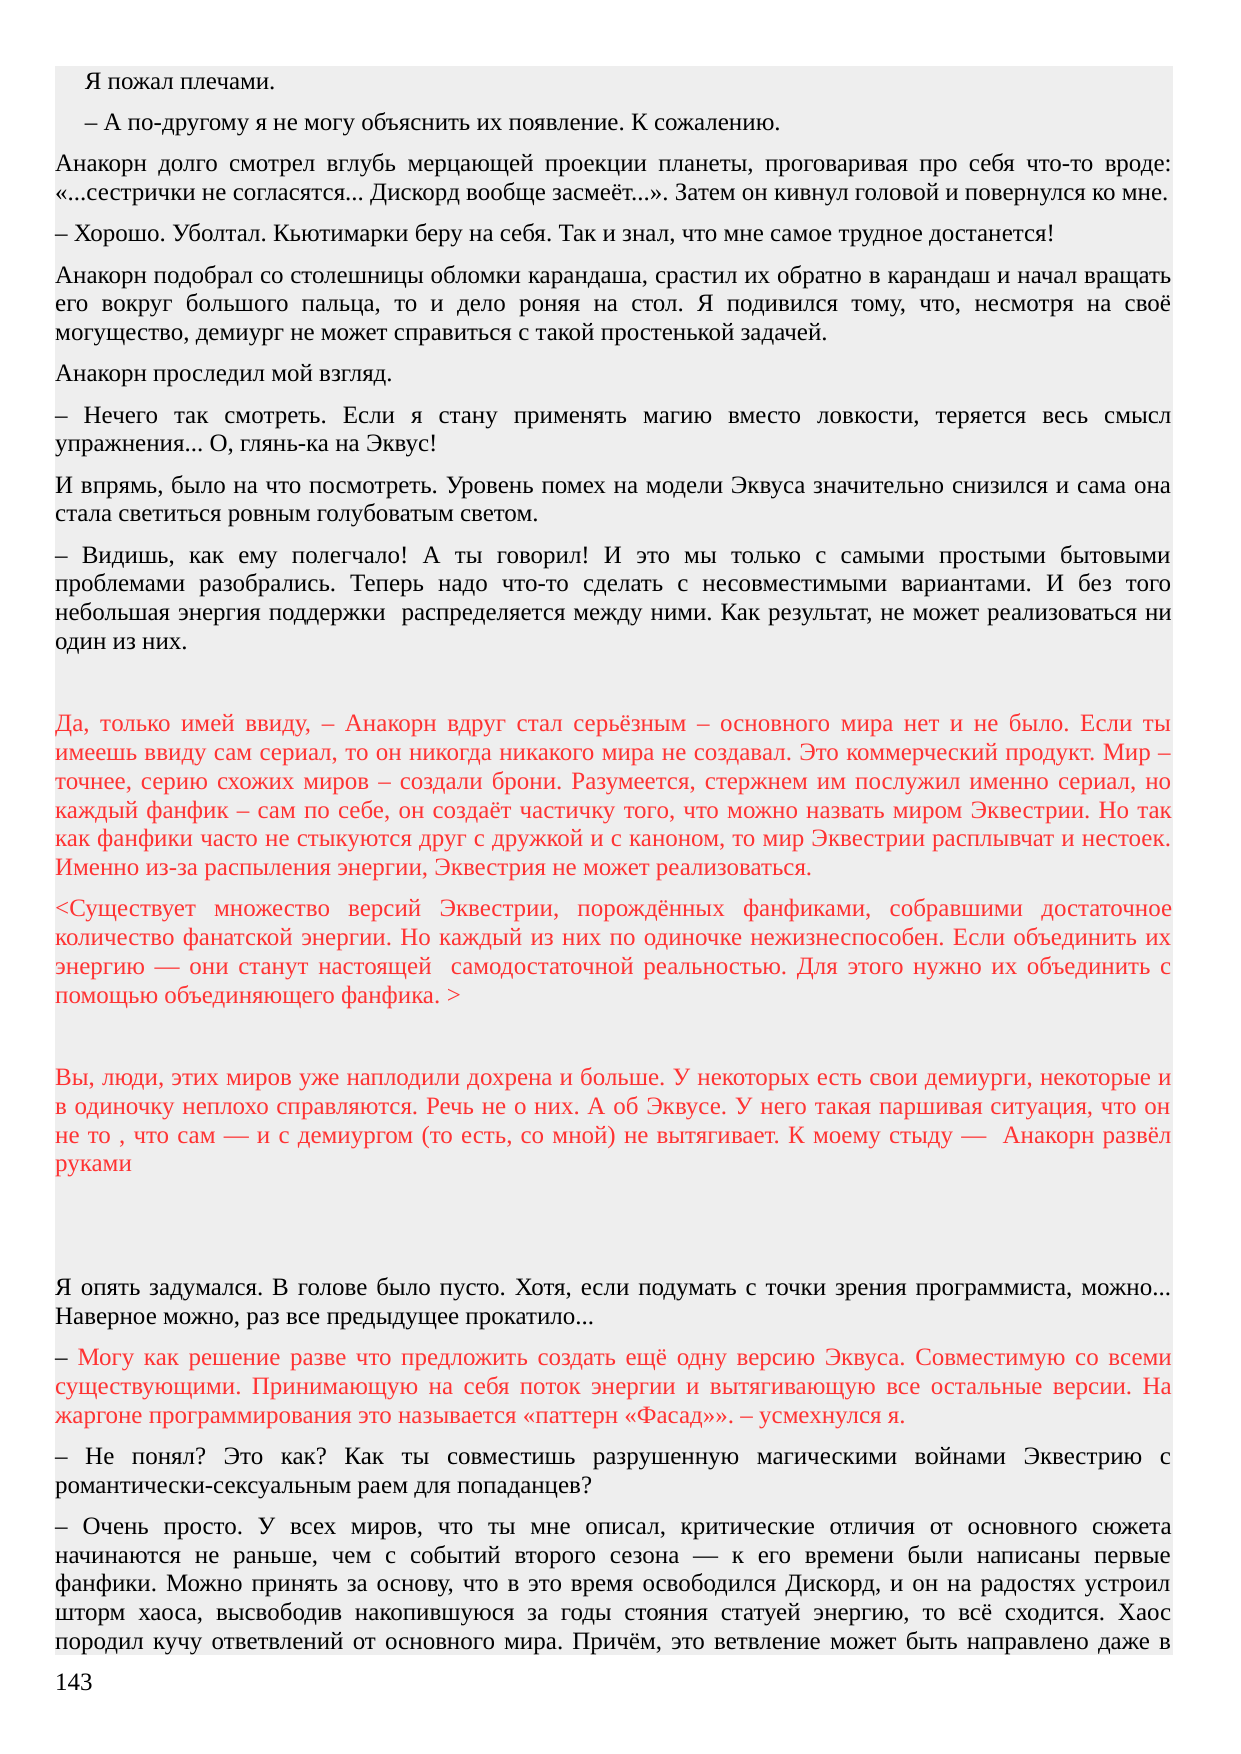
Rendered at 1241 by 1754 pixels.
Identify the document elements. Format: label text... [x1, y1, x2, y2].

text – Очень просто. У всех миров, что ты мне описал, критические отличия от основного сюжета начинаются не раньше, чем с событий второго сезона — к его времени были написаны первые фанфики. Можно принять за основу, что в это время освободился Дискорд, и он на радостях устроил шторм хаоса, высвободив накопившуюся за годы стояния статуей энергию, то всё сходится. Хаос породил кучу ответвлений от основного мира. Причём, это ветвление может быть направлено даже в [55, 1511, 1173, 1655]
text Да, только имей ввиду, – Анакорн вдруг стал серьёзным – основного мира нет и не было. Если ты имеешь ввиду сам сериал, то он никогда никакого мира не создавал. Это коммерческий продукт. Мир – точнее, серию схожих миров – создали брони. Разумеется, стержнем им послужил именно сериал, но каждый фанфик – сам по себе, он создаёт частичку того, что можно назвать миром Эквестрии. Но так как фанфики часто не стыкуются друг с дружкой и с каноном, то мир Эквестрии расплывчат и нестоек. Именно из-за распыления энергии, Эквестрия не может реализоваться. [55, 708, 1173, 881]
text – Не понял? Это как? Как ты совместишь разрушенную магическими войнами Эквестрию с романтически-сексуальным раем для попаданцев? [55, 1441, 1173, 1498]
text – Видишь, как ему полегчало! А ты говорил! И это мы только с самыми простыми бытовыми проблемами разобрались. Теперь надо что-то сделать с несовместимыми вариантами. И без того небольшая энергия поддержки распределяется между ними. Как результат, не может реализоваться ни один из них. [55, 540, 1173, 655]
text – А по-другому я не могу объяснить их появление. К сожалению. [55, 107, 1173, 136]
text Анакорн подобрал со столешницы обломки карандаша, срастил их обратно в карандаш и начал вращать его вокруг большого пальца, то и дело роняя на стол. Я подивился тому, что, несмотря на своё могущество, демиург не может справиться с такой простенькой задачей. [55, 260, 1173, 346]
text – Могу как решение разве что предложить создать ещё одну версию Эквуса. Совместимую со всеми существующими. Принимающую на себя поток энергии и вытягивающую все остальные версии. На жаргоне программирования это называется «паттерн «Фасад»». – усмехнулся я. [55, 1342, 1173, 1428]
text – Нечего так смотреть. Если я стану применять магию вместо ловкости, теряется весь смысл упражнения... О, глянь-ка на Эквус! [55, 400, 1173, 457]
text И впрямь, было на что посмотреть. Уровень помех на модели Эквуса значительно снизился и сама она стала светиться ровным голубоватым светом. [55, 470, 1173, 527]
text <Существует множество версий Эквестрии, порождённых фанфиками, собравшими достаточное количество фанатской энергии. Но каждый из них по одиночке нежизнеспособен. Если объединить их энергию — они станут настоящей самодостаточной реальностью. Для этого нужно их объединить с помощью объединяющего фанфика. > [55, 893, 1173, 1008]
text Я опять задумался. В голове было пусто. Хотя, если подумать с точки зрения программиста, можно... Наверное можно, раз все предыдущее прокатило... [55, 1272, 1173, 1330]
text Вы, люди, этих миров уже наплодили дохрена и больше. У некоторых есть свои демиурги, некоторые и в одиночку неплохо справляются. Речь не о них. А об Эквусе. У него такая паршивая ситуация, что он не то , что сам — и с демиургом (то есть, со мной) не вытягивает. К моему стыду — Анакорн развёл руками [55, 1062, 1173, 1177]
text Анакорн долго смотрел вглубь мерцающей проекции планеты, проговаривая про себя что-то вроде: «...сестрички не согласятся... Дискорд вообще засмеёт...». Затем он кивнул головой и повернулся ко мне. [55, 148, 1173, 206]
text Я пожал плечами. [55, 66, 1173, 95]
text – Хорошо. Уболтал. Кьютимарки беру на себя. Так и знал, что мне самое трудное достанется! [55, 218, 1173, 247]
text Анакорн проследил мой взгляд. [55, 358, 1173, 387]
